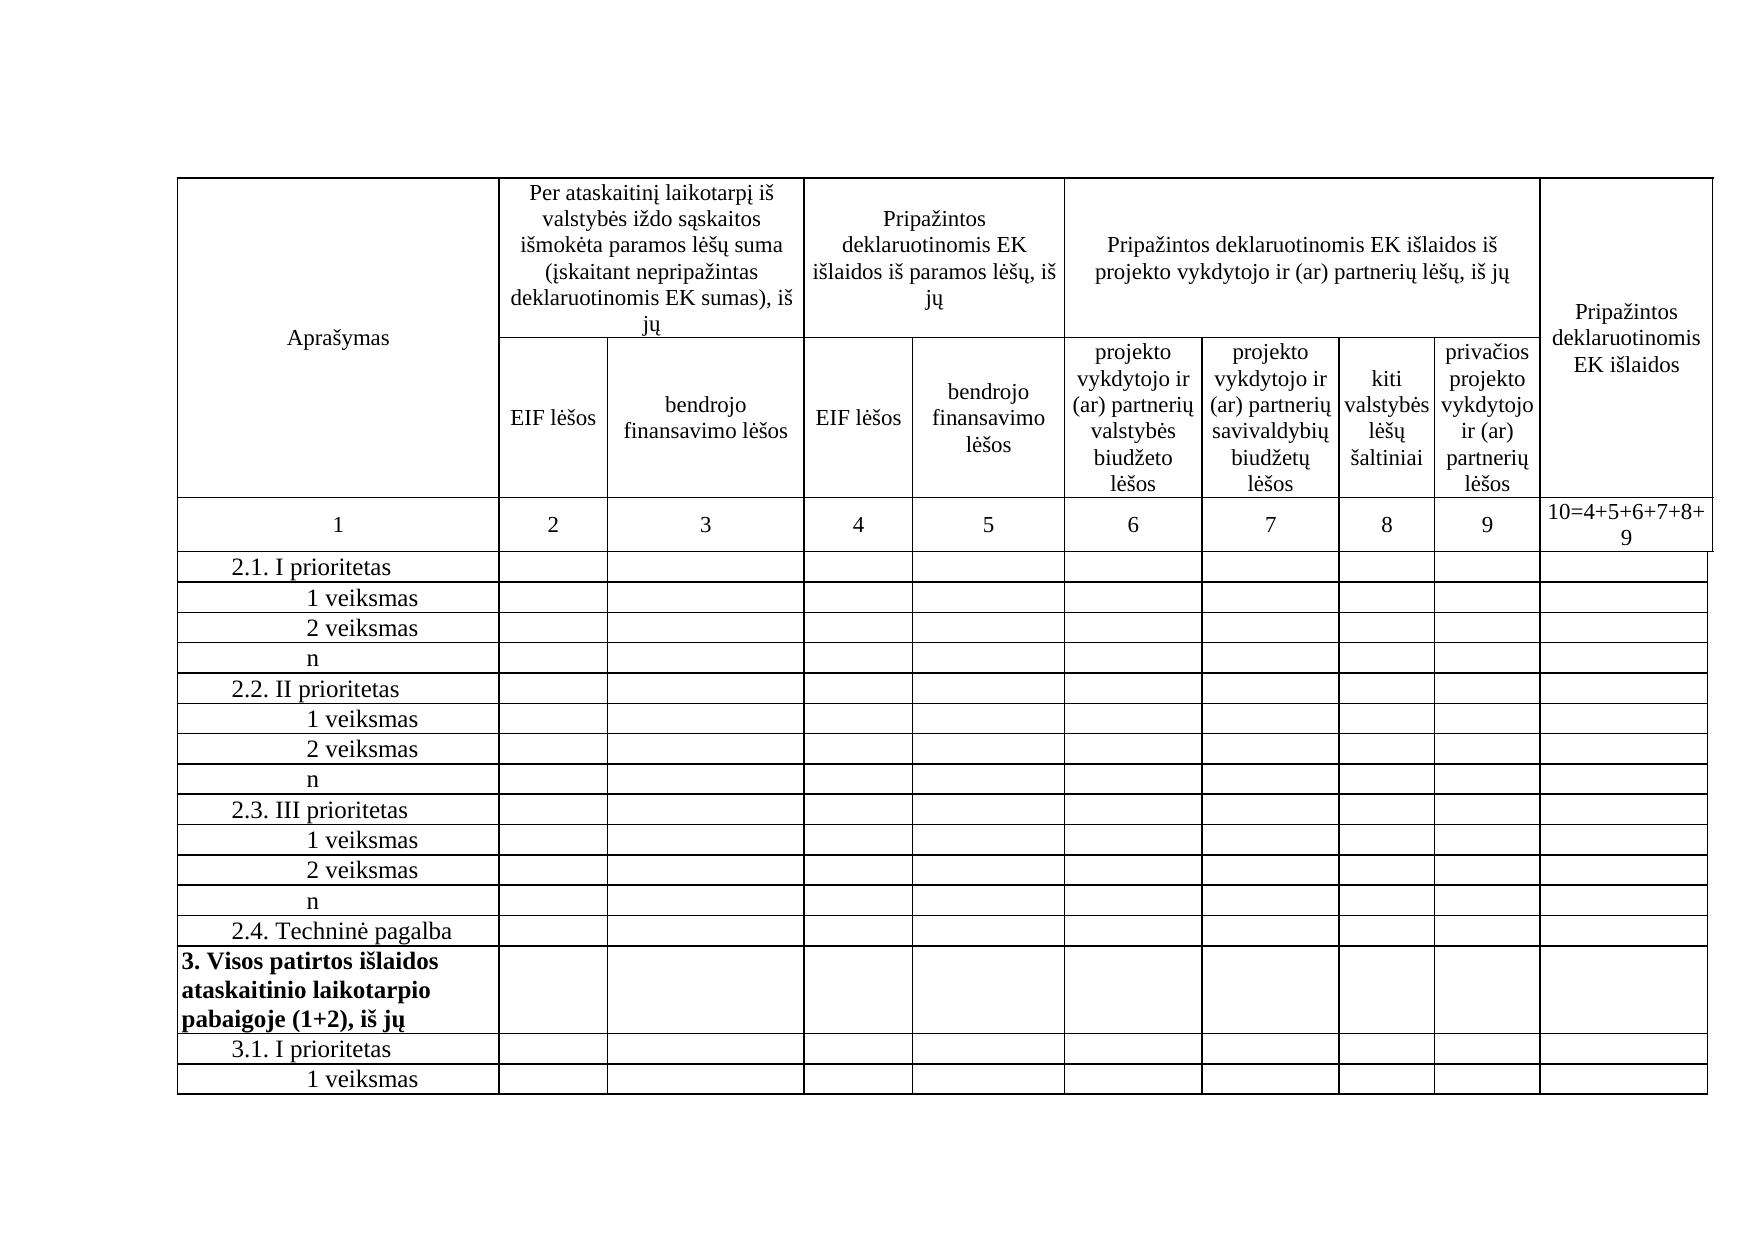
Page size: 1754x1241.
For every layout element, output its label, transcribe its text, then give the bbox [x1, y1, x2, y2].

table_cell [1340, 856, 1434, 884]
table_cell [500, 856, 607, 884]
table_cell [608, 583, 803, 611]
table_cell [608, 947, 803, 1033]
table_cell [1203, 1034, 1338, 1063]
table_cell [500, 947, 607, 1033]
table_cell 3 [608, 498, 803, 551]
table_cell [1340, 1065, 1434, 1093]
table_cell 2 [500, 498, 607, 551]
table_cell 10=4+5+6+7+8+9 [1541, 498, 1712, 551]
table_cell 1 veiksmas [178, 583, 498, 611]
table_cell [805, 795, 912, 824]
table_cell [805, 856, 912, 884]
table_cell [608, 643, 803, 672]
table_header Pripažintos deklaruotinomis EK išlaidos [1541, 179, 1712, 497]
table_cell [1435, 795, 1539, 824]
table_cell [805, 1065, 912, 1093]
table_cell [1708, 552, 1713, 581]
table_cell [1435, 856, 1539, 884]
table_cell bendrojo finansavimo lėšos [608, 338, 803, 497]
table_cell [1435, 916, 1539, 945]
table_cell [1435, 552, 1539, 581]
table_cell [1708, 763, 1713, 793]
table_cell projekto vykdytojo ir (ar) partnerių savivaldybių biudžetų lėšos [1203, 338, 1338, 497]
table_cell [1065, 734, 1201, 763]
table_cell [1708, 1063, 1713, 1093]
table_cell [1435, 674, 1539, 702]
table_cell [805, 825, 912, 854]
table_cell [1065, 825, 1201, 854]
table_cell [1065, 643, 1201, 672]
table_cell [1435, 583, 1539, 611]
table_cell [1203, 795, 1338, 824]
table_cell [1065, 552, 1201, 581]
table_cell 2.4. Techninė pagalba [178, 916, 498, 945]
table_cell [1340, 704, 1434, 733]
table_cell [500, 886, 607, 914]
table_cell [608, 1034, 803, 1063]
table_cell EIF lėšos [500, 338, 607, 497]
table_cell [500, 916, 607, 945]
table_cell [1065, 886, 1201, 914]
table_cell [1340, 795, 1434, 824]
table_cell 7 [1203, 498, 1338, 551]
table_cell [1340, 643, 1434, 672]
table_header Per ataskaitinį laikotarpį iš valstybės iždo sąskaitos išmokėta paramos lėšų suma (įskaitant nepripažintas deklaruotinomis EK sumas), iš jų [500, 179, 803, 337]
table_cell [1340, 674, 1434, 702]
table_cell [1065, 1034, 1201, 1063]
table_cell [500, 583, 607, 611]
table_cell [608, 552, 803, 581]
table_cell [913, 734, 1064, 763]
table_cell [1203, 704, 1338, 733]
table_cell 2 veiksmas [178, 613, 498, 642]
table_cell [913, 856, 1064, 884]
table_cell [1541, 825, 1707, 854]
table_header Pripažintos deklaruotinomis EK išlaidos iš projekto vykdytojo ir (ar) partnerių lėšų, iš jų [1065, 179, 1539, 337]
table_cell 3. Visos patirtos išlaidos ataskaitinio laikotarpio pabaigoje (1+2), iš jų [178, 947, 498, 1033]
table_cell [805, 613, 912, 642]
table_cell [1065, 947, 1201, 1033]
table_cell [1203, 916, 1338, 945]
table_cell [1708, 733, 1713, 763]
table_cell [1541, 734, 1707, 763]
table_cell [1541, 765, 1707, 793]
table_cell 2 veiksmas [178, 734, 498, 763]
table_cell 2.1. I prioritetas [178, 552, 498, 581]
table_cell [1708, 945, 1713, 1033]
table_cell 8 [1340, 498, 1434, 551]
table_cell [1340, 916, 1434, 945]
table_cell [805, 947, 912, 1033]
table_cell EIF lėšos [805, 338, 912, 497]
table_cell kiti valstybės lėšų šaltiniai [1340, 338, 1434, 497]
table_cell [1541, 947, 1707, 1033]
table_cell [1435, 1034, 1539, 1063]
table_cell [1541, 886, 1707, 914]
table_cell [1203, 643, 1338, 672]
table_cell 1 [178, 498, 498, 551]
table_cell [1435, 825, 1539, 854]
table_cell [608, 704, 803, 733]
table_cell [1203, 765, 1338, 793]
table_cell [1340, 583, 1434, 611]
table_cell 4 [805, 498, 912, 551]
table_cell [608, 856, 803, 884]
table_cell [1435, 643, 1539, 672]
table_cell [913, 552, 1064, 581]
table_cell [1203, 552, 1338, 581]
table_cell [1340, 765, 1434, 793]
table_cell [608, 1065, 803, 1093]
table_cell [913, 1065, 1064, 1093]
table_cell [608, 734, 803, 763]
table_cell [1541, 613, 1707, 642]
table_cell [1065, 1065, 1201, 1093]
table_cell [1708, 884, 1713, 914]
table_header Aprašymas [178, 179, 498, 497]
table_cell [1435, 765, 1539, 793]
table_cell [1065, 583, 1201, 611]
table_cell [1340, 886, 1434, 914]
table_cell [1708, 854, 1713, 884]
table_cell [1708, 1033, 1713, 1063]
table_cell [805, 734, 912, 763]
table_cell [913, 765, 1064, 793]
table_cell [1708, 703, 1713, 733]
table_cell [500, 552, 607, 581]
table_cell 1 veiksmas [178, 1065, 498, 1093]
table_cell [805, 886, 912, 914]
table_cell [1065, 916, 1201, 945]
table_cell [1435, 947, 1539, 1033]
table_cell [805, 916, 912, 945]
table_cell [1203, 825, 1338, 854]
table_cell [913, 886, 1064, 914]
table_cell 1 veiksmas [178, 704, 498, 733]
table_cell [1541, 795, 1707, 824]
table_cell [500, 765, 607, 793]
table_cell [1435, 886, 1539, 914]
table_cell [1708, 672, 1713, 702]
table_cell [805, 765, 912, 793]
table_cell projekto vykdytojo ir (ar) partnerių valstybės biudžeto lėšos [1065, 338, 1201, 497]
table_cell [1708, 581, 1713, 611]
table_cell [805, 674, 912, 702]
table_cell [1203, 947, 1338, 1033]
table_cell [1340, 613, 1434, 642]
table_cell [500, 734, 607, 763]
table_cell [500, 795, 607, 824]
table_cell [1541, 704, 1707, 733]
table_cell [500, 704, 607, 733]
table_cell [500, 1034, 607, 1063]
table_cell [1541, 1034, 1707, 1063]
table_cell [1541, 856, 1707, 884]
table_cell [1065, 704, 1201, 733]
table_cell [1708, 611, 1713, 642]
table_cell [500, 613, 607, 642]
table_cell [1708, 793, 1713, 824]
table_cell [1541, 643, 1707, 672]
table_cell [1065, 765, 1201, 793]
table_cell [500, 825, 607, 854]
table_cell 9 [1435, 498, 1539, 551]
table_cell n [178, 765, 498, 793]
table_cell 1 veiksmas [178, 825, 498, 854]
table_cell [1541, 583, 1707, 611]
table_cell 6 [1065, 498, 1201, 551]
table_cell [608, 613, 803, 642]
table_cell [1065, 795, 1201, 824]
table_cell [1708, 824, 1713, 854]
table_cell [1435, 734, 1539, 763]
table_cell [608, 886, 803, 914]
table_cell [913, 704, 1064, 733]
table_cell [608, 916, 803, 945]
table_cell [805, 1034, 912, 1063]
table_cell [913, 674, 1064, 702]
table_cell n [178, 886, 498, 914]
table_cell [608, 825, 803, 854]
table_cell [1203, 856, 1338, 884]
table_cell [1541, 552, 1707, 581]
table_cell [608, 765, 803, 793]
table_cell [1541, 916, 1707, 945]
table_cell [913, 1034, 1064, 1063]
table_cell 2.2. II prioritetas [178, 674, 498, 702]
table_cell [1203, 1065, 1338, 1093]
table_cell [500, 1065, 607, 1093]
table_cell [1708, 642, 1713, 672]
table_cell [805, 583, 912, 611]
table_cell [500, 674, 607, 702]
table_cell bendrojo finansavimo lėšos [913, 338, 1064, 497]
table_cell 3.1. I prioritetas [178, 1034, 498, 1063]
table_cell [1435, 704, 1539, 733]
table_cell [1340, 734, 1434, 763]
table_cell [1541, 674, 1707, 702]
table_cell [913, 613, 1064, 642]
table_cell [1065, 674, 1201, 702]
table_cell [1340, 825, 1434, 854]
table_cell [913, 825, 1064, 854]
table_cell [805, 552, 912, 581]
table_cell [913, 947, 1064, 1033]
table_cell [1340, 552, 1434, 581]
table_cell [1065, 613, 1201, 642]
table_cell n [178, 643, 498, 672]
table_cell [913, 643, 1064, 672]
table_cell [1203, 613, 1338, 642]
table_cell [805, 704, 912, 733]
table_cell [1203, 886, 1338, 914]
table_cell [1340, 947, 1434, 1033]
table_cell privačios projekto vykdytojo ir (ar) partnerių lėšos [1435, 338, 1539, 497]
table_cell [1435, 1065, 1539, 1093]
table_cell [1435, 613, 1539, 642]
table_cell [913, 795, 1064, 824]
table_cell [1065, 856, 1201, 884]
table_cell [1203, 674, 1338, 702]
table_cell [608, 674, 803, 702]
table_cell [1541, 1065, 1707, 1093]
table_cell [1340, 1034, 1434, 1063]
table_cell [500, 643, 607, 672]
table_cell [805, 643, 912, 672]
table_cell 2.3. III prioritetas [178, 795, 498, 824]
table_header Pripažintos deklaruotinomis EK išlaidos iš paramos lėšų, iš jų [805, 179, 1064, 337]
table_cell [608, 795, 803, 824]
table_cell 2 veiksmas [178, 856, 498, 884]
table_cell [1203, 734, 1338, 763]
table_cell [1203, 583, 1338, 611]
table_cell [1708, 915, 1713, 945]
table_cell [913, 583, 1064, 611]
table_cell 5 [913, 498, 1064, 551]
table_cell [913, 916, 1064, 945]
